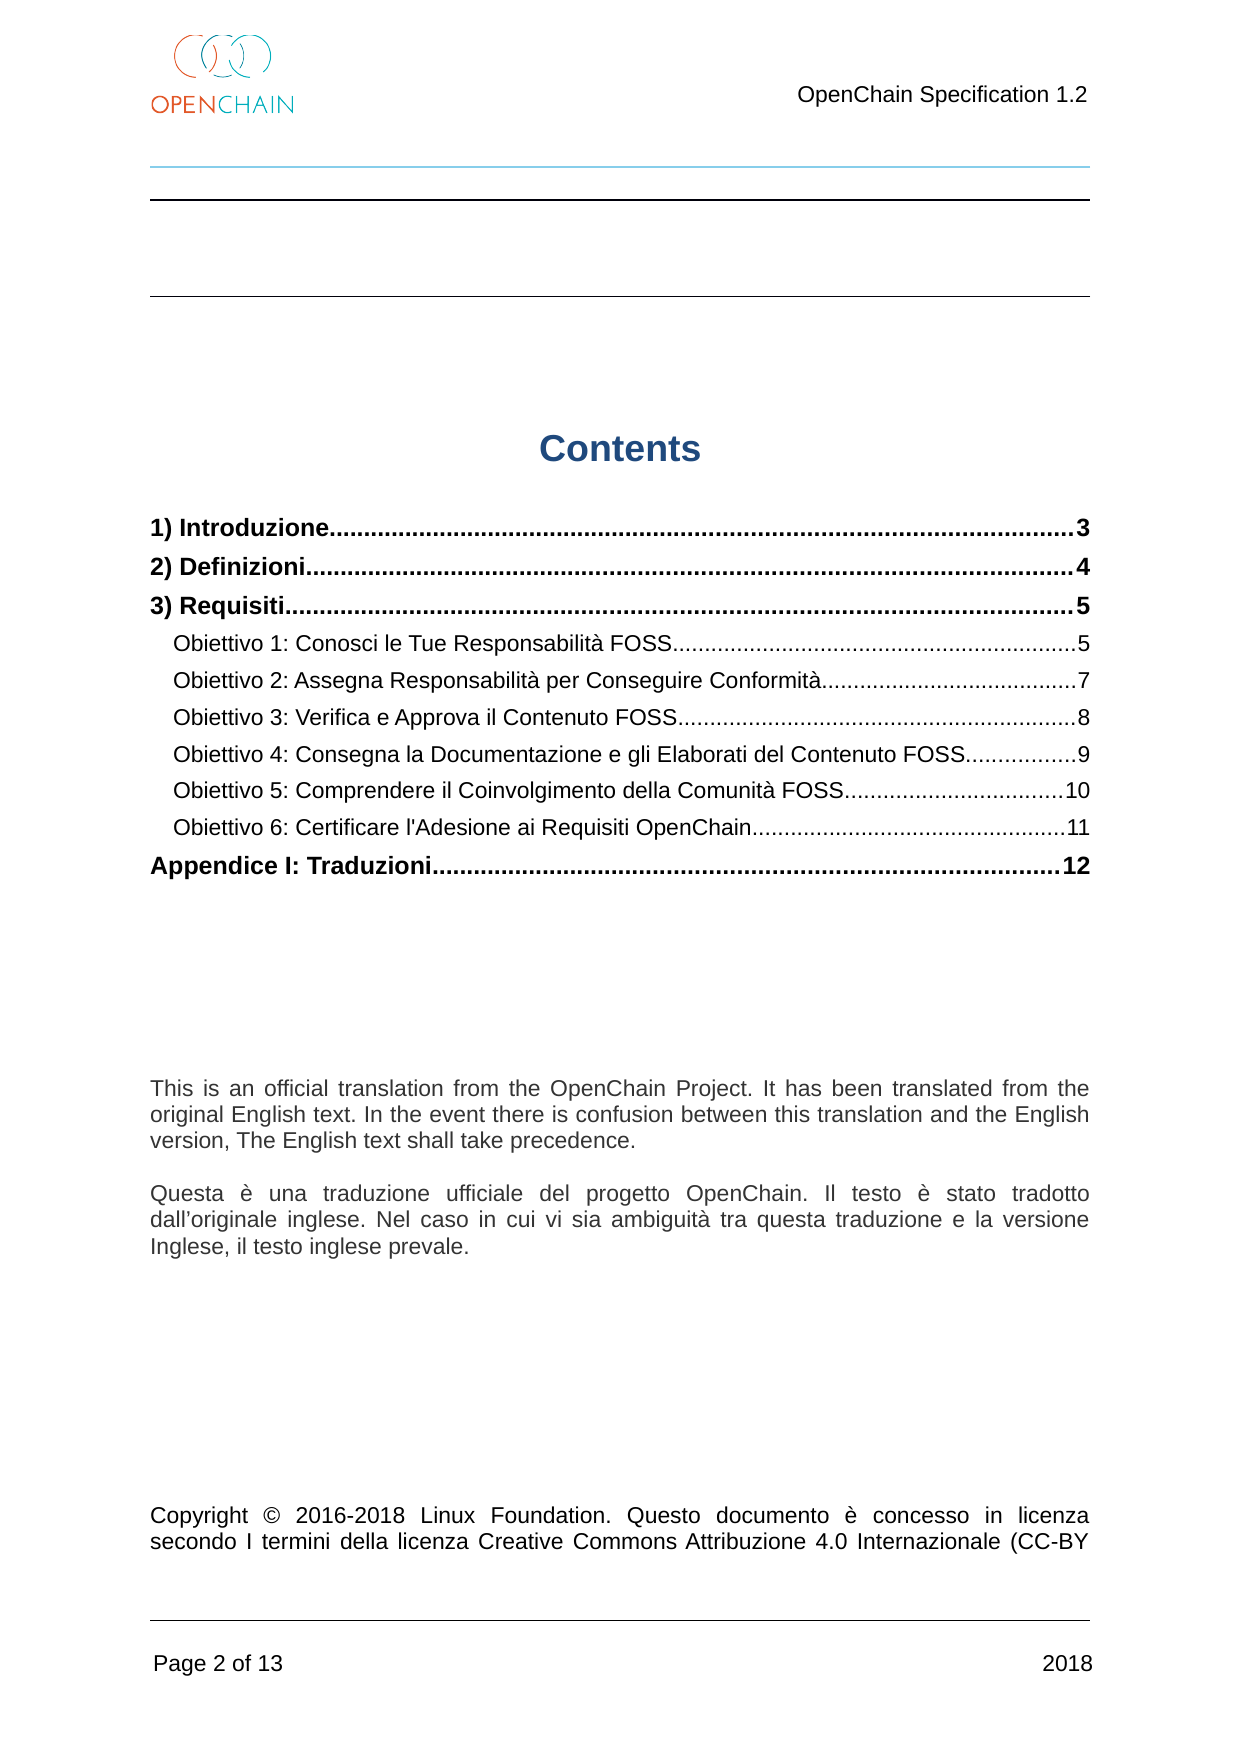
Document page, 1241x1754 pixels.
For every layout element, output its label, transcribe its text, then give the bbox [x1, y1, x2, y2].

text Obiettivo 2: Assegna Responsabilità per Conseguire Conformità 7 [173, 667, 1090, 693]
text Questa è una traduzione ufficiale del progetto OpenChain. Il testo è stato tradotto dall’originale inglese. Nel caso in cui vi sia ambiguità tra questa traduzione e la versione Inglese, il testo inglese prevale. [150, 1180, 1090, 1259]
text 1) Introduzione 3 [150, 513, 1090, 542]
text Obiettivo 1: Conosci le Tue Responsabilità FOSS 5 [173, 630, 1090, 657]
text Obiettivo 5: Comprendere il Coinvolgimento della Comunità FOSS 10 [173, 777, 1090, 804]
text Obiettivo 4: Consegna la Documentazione e gli Elaborati del Contenuto FOSS 9 [173, 741, 1090, 767]
text Copyright © 2016-2018 Linux Foundation. Questo documento è concesso in licenza secondo I termini della licenza Creative Commons Attribuzione 4.0 Internazionale (CC-BY [150, 1502, 1090, 1554]
text Contents [150, 427, 1090, 470]
text Appendice I: Traduzioni 12 [150, 851, 1090, 880]
text This is an official translation from the OpenChain Project. It has been translated from the original English text. In the event there is confusion between this translation and the English version, The English text shall take precedence. [150, 1074, 1090, 1154]
text Obiettivo 6: Certificare l'Adesione ai Requisiti OpenChain 11 [173, 814, 1090, 841]
picture [151, 35, 293, 114]
text Obiettivo 3: Verifica e Approva il Contenuto FOSS 8 [173, 704, 1090, 730]
text 2) Definizioni 4 [150, 552, 1090, 581]
text 3) Requisiti 5 [150, 591, 1090, 620]
